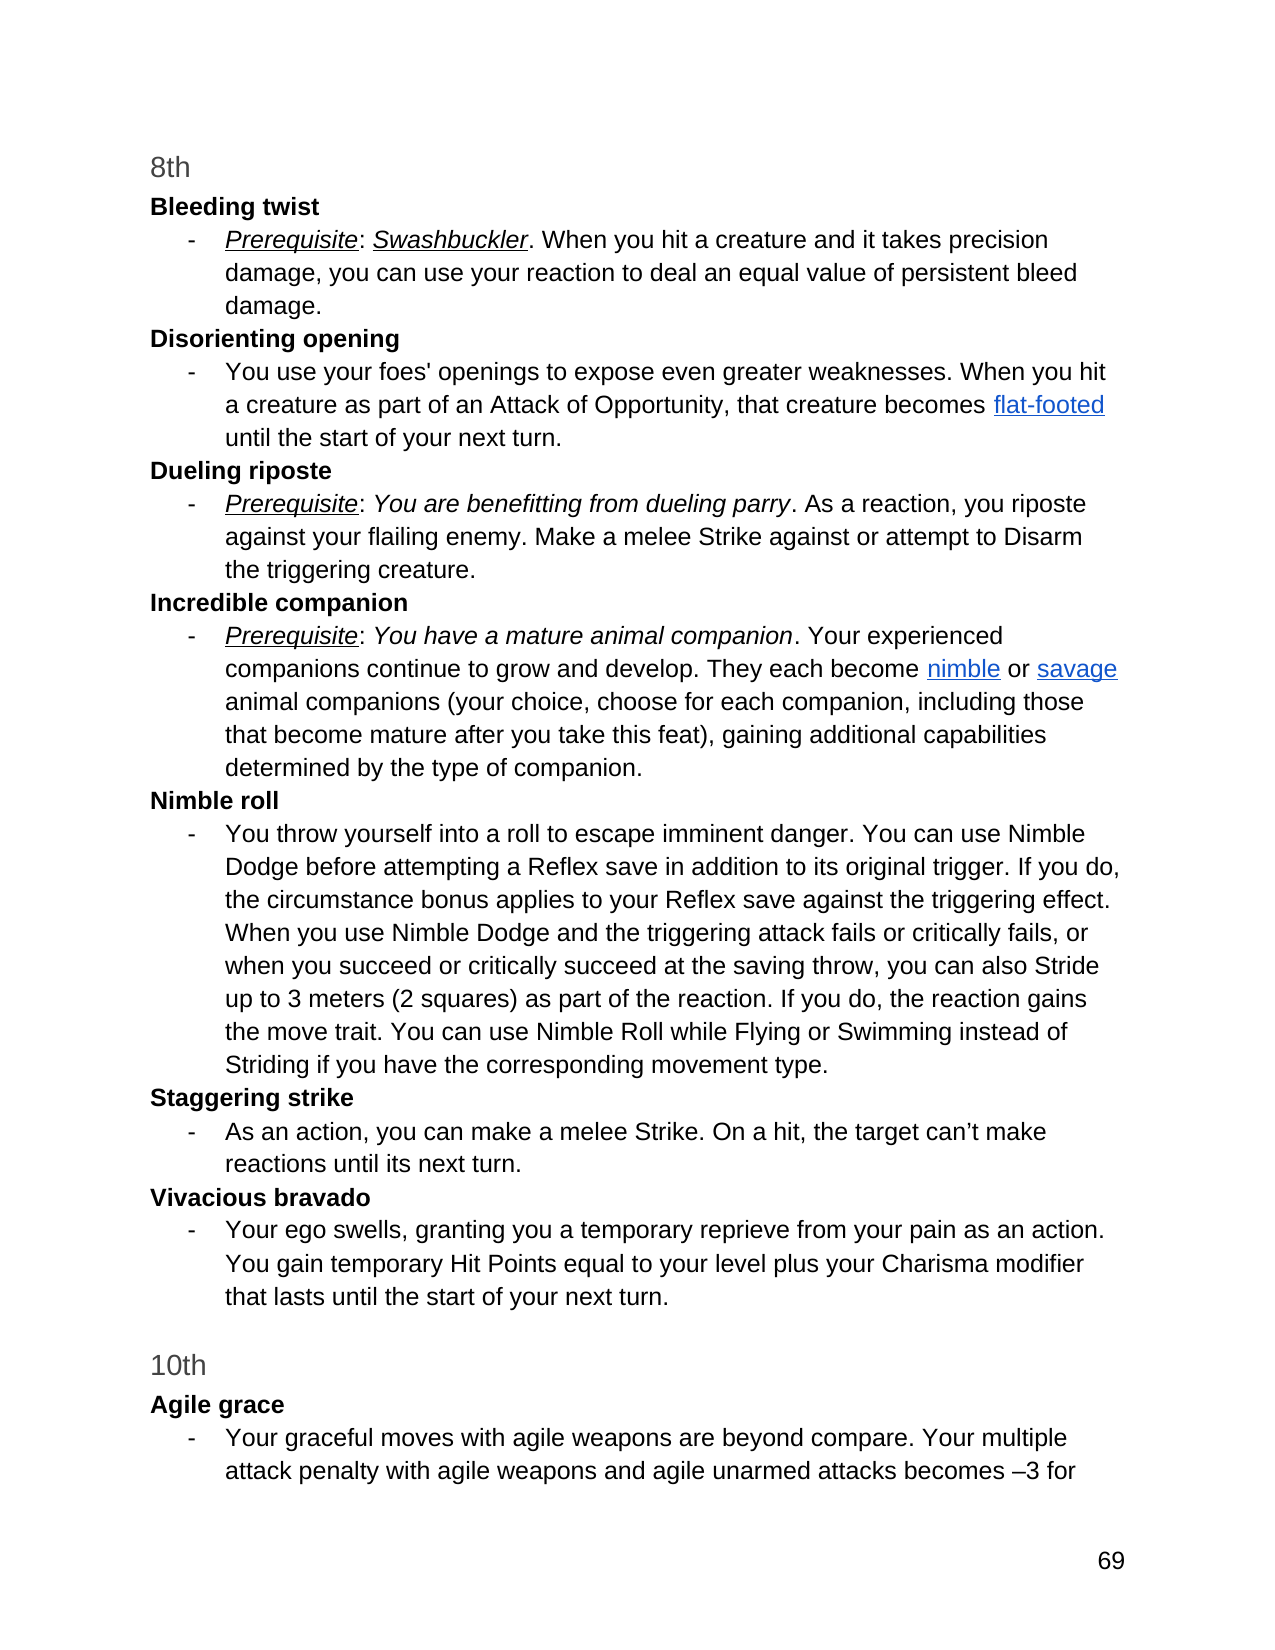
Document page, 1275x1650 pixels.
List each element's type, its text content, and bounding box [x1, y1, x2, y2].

text Agile grace [150, 1390, 1125, 1418]
list Your graceful moves with agile weapons are beyond compare. Your multiple attack penalty with agile weapons and agile unarmed attacks becomes –3 for [187, 1423, 1125, 1484]
text Staggering strike [150, 1083, 1125, 1112]
text Vivacious bravado [150, 1182, 1125, 1211]
list Prerequisite: You have a mature animal companion. Your experienced companions continue to grow and develop. They each become nimble or savage animal companions (your choice, choose for each companion, including those that become mature after you take this feat), gaining additional capabilities determined by the type of companion. [187, 621, 1125, 782]
subtitle 8th [150, 150, 1125, 183]
subtitle 10th [150, 1348, 1125, 1381]
text Bleeding twist [150, 192, 1125, 221]
text Nimble roll [150, 786, 1125, 815]
list You use your foes' openings to expose even greater weaknesses. When you hit a creature as part of an Attack of Opportunity, that creature becomes flat-footed until the start of your next turn. [187, 357, 1125, 452]
list You throw yourself into a roll to escape imminent danger. You can use Nimble Dodge before attempting a Reflex save in addition to its original trigger. If you do, the circumstance bonus applies to your Reflex save against the triggering effect. [187, 819, 1125, 914]
list As an action, you can make a melee Strike. On a hit, the target can’t make reactions until its next turn. [187, 1116, 1125, 1178]
list Prerequisite: Swashbuckler. When you hit a creature and it takes precision damage, you can use your reaction to deal an equal value of persistent bleed damage. [187, 225, 1125, 320]
text When you use Nimble Dodge and the triggering attack fails or critically fails, or when you succeed or critically succeed at the saving throw, you can also Stride up to 3 meters (2 squares) as part of the reaction. If you do, the reaction gains the move trait. You can use Nimble Roll while Flying or Swimming instead of Striding if you have the corresponding movement type. [225, 918, 1125, 1079]
list Prerequisite: You are benefitting from dueling parry. As a reaction, you riposte against your flailing enemy. Make a melee Strike against or attempt to Disarm the triggering creature. [187, 489, 1125, 584]
text Dueling riposte [150, 456, 1125, 485]
text Disorienting opening [150, 324, 1125, 353]
text Incredible companion [150, 588, 1125, 617]
list Your ego swells, granting you a temporary reprieve from your pain as an action. You gain temporary Hit Points equal to your level plus your Charisma modifier that lasts until the start of your next turn. [187, 1216, 1125, 1310]
